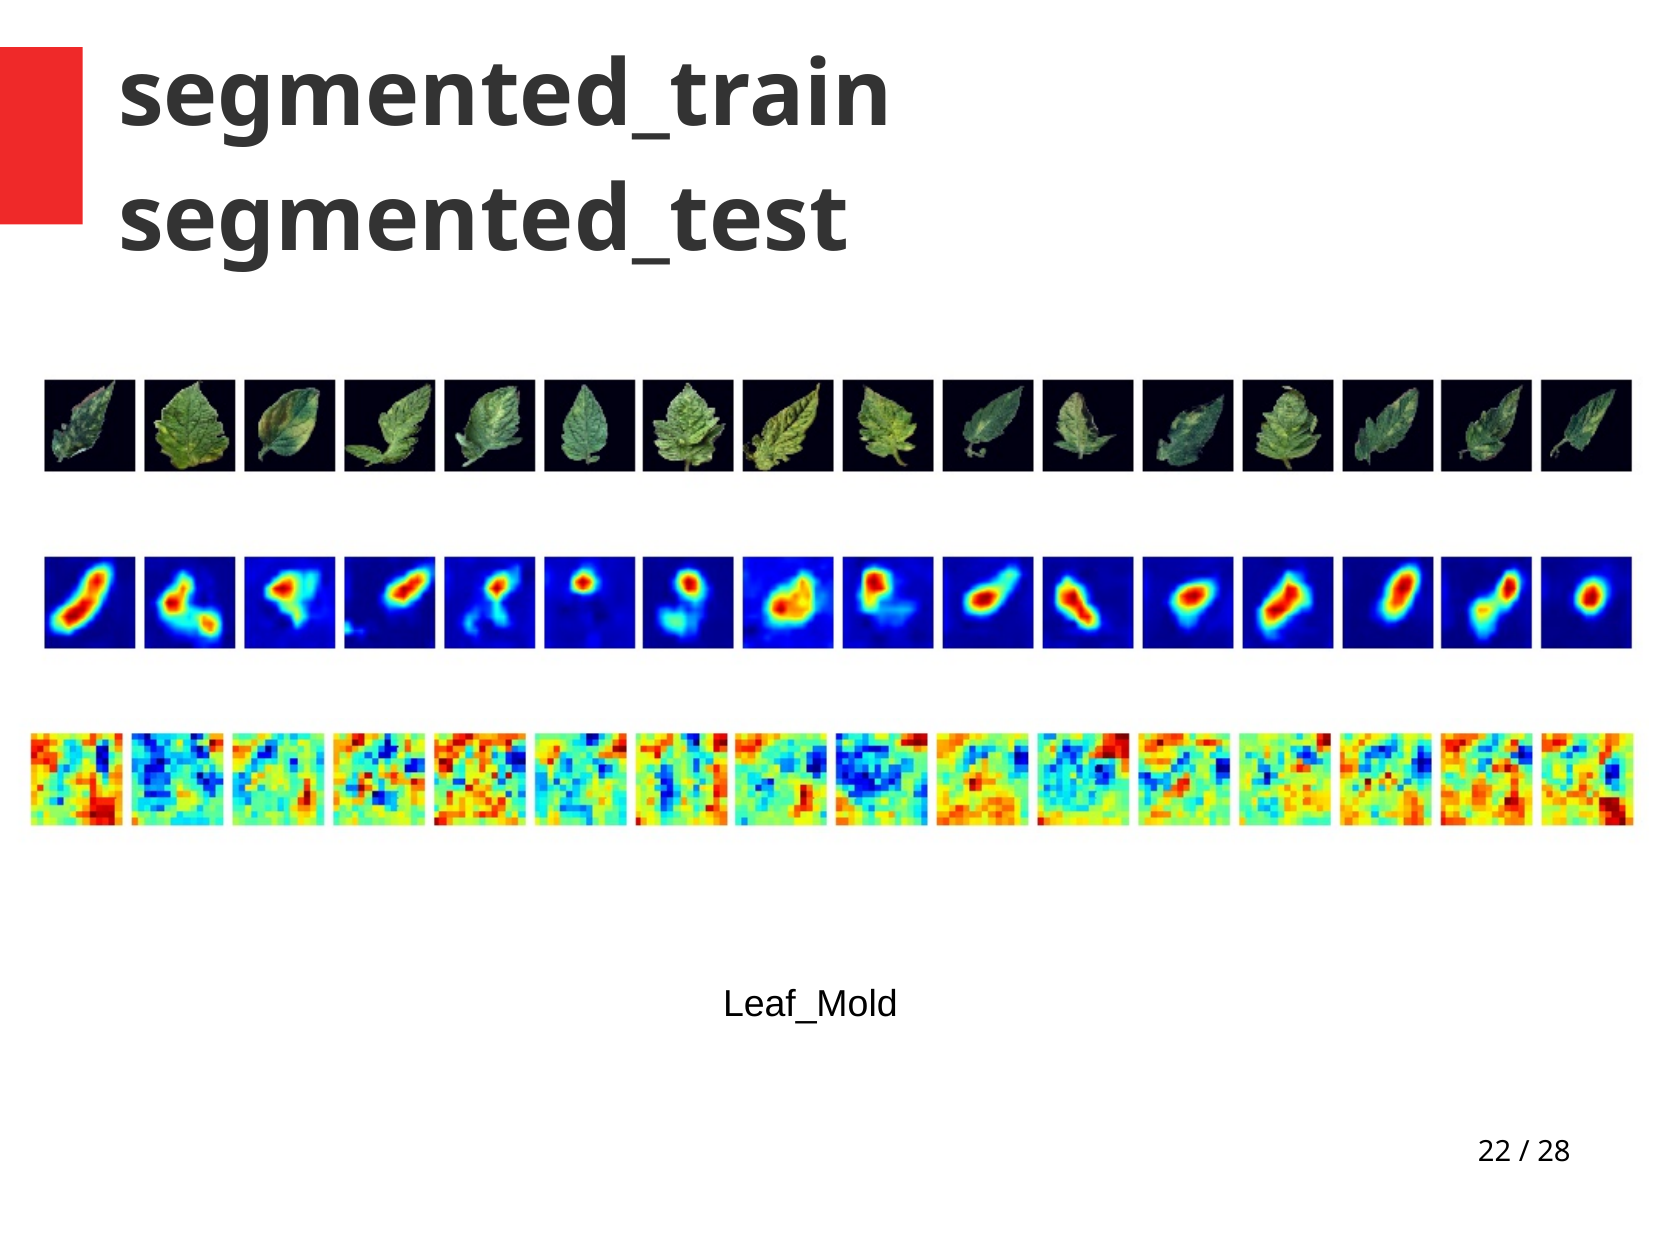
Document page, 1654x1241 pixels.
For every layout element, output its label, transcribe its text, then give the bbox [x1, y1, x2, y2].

title segmented_train segmented_test [118, 45, 1571, 260]
picture [0, 718, 1649, 863]
picture [0, 540, 1649, 686]
picture [0, 363, 1649, 509]
text_box Leaf_Mold [708, 975, 913, 1032]
